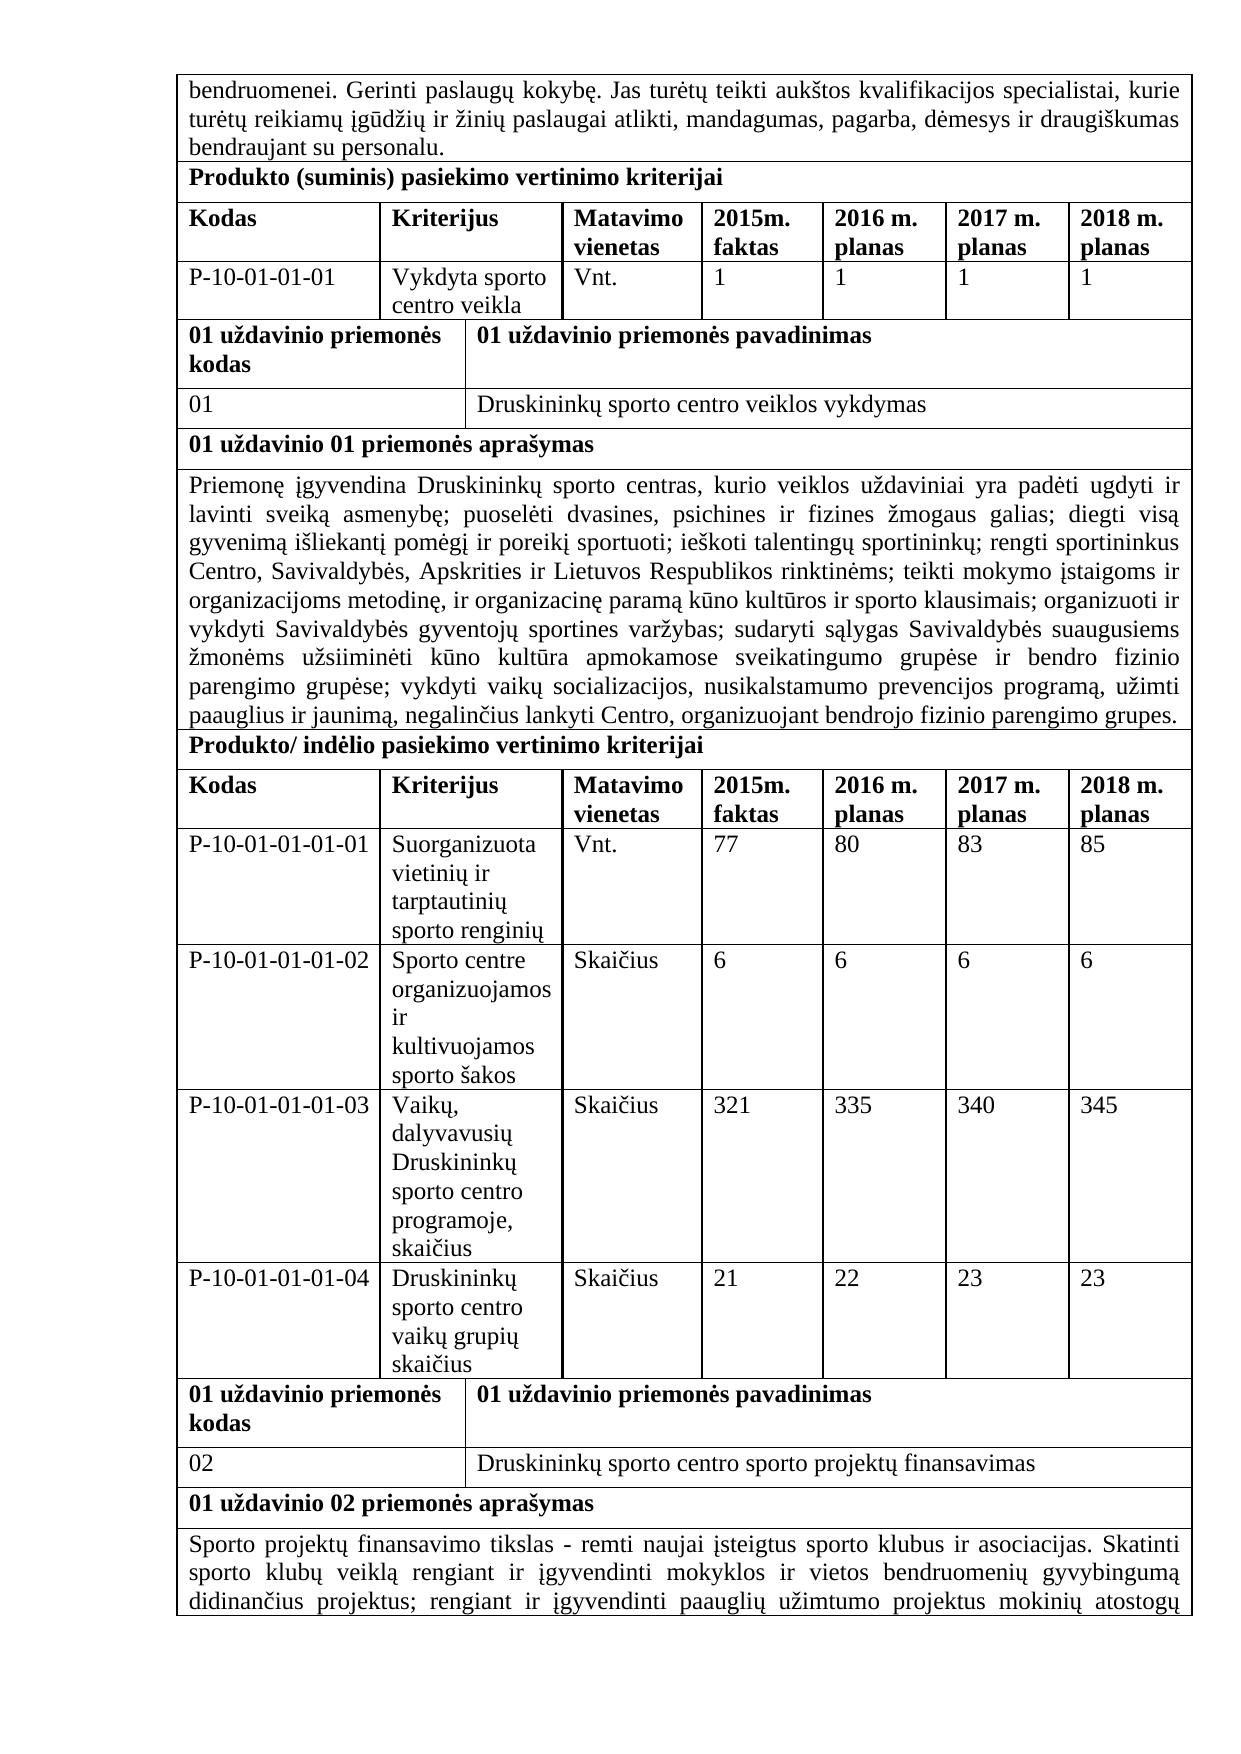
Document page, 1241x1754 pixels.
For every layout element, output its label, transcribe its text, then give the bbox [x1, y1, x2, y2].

table_cell P-10-01-01-01-04 [178, 1263, 379, 1378]
table_cell 21 [703, 1263, 822, 1378]
table_cell Kriterijus [381, 203, 561, 261]
table_cell Kodas [178, 770, 379, 828]
table_cell 01 uždavinio 01 priemonės aprašymas [178, 429, 1191, 469]
table_cell P-10-01-01-01-02 [178, 945, 379, 1089]
table_cell 2017 m. planas [947, 203, 1068, 261]
table_cell P-10-01-01-01-01 [178, 829, 379, 944]
table_cell Priemonę įgyvendina Druskininkų sporto centras, kurio veiklos uždaviniai yra padėti ugdyti ir lavinti sveiką asmenybę; puoselėti dvasines, psichines ir fizines žmogaus galias; diegti visą gyvenimą išliekantį pomėgį ir poreikį sportuoti; ieškoti talentingų sportininkų; rengti sportininkus Centro, Savivaldybės, Apskrities ir Lietuvos Respublikos rinktinėms; teikti mokymo įstaigoms ir organizacijoms metodinę, ir organizacinę paramą kūno kultūros ir sporto klausimais; organizuoti ir vykdyti Savivaldybės gyventojų sportines varžybas; sudaryti sąlygas Savivaldybės suaugusiems žmonėms užsiiminėti kūno kultūra apmokamose sveikatingumo grupėse ir bendro fizinio parengimo grupėse; vykdyti vaikų socializacijos, nusikalstamumo prevencijos programą, užimti paauglius ir jaunimą, negalinčius lankyti Centro, organizuojant bendrojo fizinio parengimo grupes. [178, 470, 1191, 729]
table_cell Sporto projektų finansavimo tikslas - remti naujai įsteigtus sporto klubus ir asociacijas. Skatinti sporto klubų veiklą rengiant ir įgyvendinti mokyklos ir vietos bendruomenių gyvybingumą didinančius projektus; rengiant ir įgyvendinti paauglių užimtumo projektus mokinių atostogų [178, 1529, 1191, 1615]
table_cell Vnt. [564, 829, 701, 944]
table_cell 6 [824, 945, 945, 1089]
table_cell 340 [947, 1090, 1068, 1262]
table_cell 2017 m. planas [947, 770, 1068, 828]
table_cell 345 [1070, 1090, 1191, 1262]
table_cell 2018 m. planas [1070, 203, 1191, 261]
table_cell 2016 m. planas [824, 203, 945, 261]
table_cell Produkto/ indėlio pasiekimo vertinimo kriterijai [178, 730, 1191, 769]
table_cell 2015m. faktas [703, 203, 822, 261]
table_cell Druskininkų sporto centro sporto projektų finansavimas [466, 1448, 1191, 1487]
table_cell 80 [824, 829, 945, 944]
table_cell 02 [178, 1448, 465, 1487]
table_cell 01 uždavinio priemonės kodas [178, 1379, 465, 1447]
table_cell Kodas [178, 203, 379, 261]
table_cell 1 [1070, 262, 1191, 319]
table_cell Matavimo vienetas [564, 770, 701, 828]
table_cell 1 [703, 262, 822, 319]
table_cell 23 [1070, 1263, 1191, 1378]
table_cell 321 [703, 1090, 822, 1262]
table_cell 1 [947, 262, 1068, 319]
table_cell P-10-01-01-01 [178, 262, 379, 319]
table_cell 6 [1070, 945, 1191, 1089]
table_cell Produkto (suminis) pasiekimo vertinimo kriterijai [178, 162, 1191, 202]
table_cell 01 uždavinio 02 priemonės aprašymas [178, 1488, 1191, 1528]
table_cell 85 [1070, 829, 1191, 944]
table_cell 2018 m. planas [1070, 770, 1191, 828]
table_cell 01 uždavinio priemonės kodas [178, 320, 465, 388]
table_cell Suorganizuota vietinių ir tarptautinių sporto renginių [381, 829, 561, 944]
table_cell Matavimo vienetas [564, 203, 701, 261]
table_cell 77 [703, 829, 822, 944]
table_cell 2015m. faktas [703, 770, 822, 828]
table_cell Vnt. [564, 262, 701, 319]
table_cell Sporto centre organizuojamos ir kultivuojamos sporto šakos [381, 945, 561, 1089]
table_cell 83 [947, 829, 1068, 944]
table_cell Kriterijus [381, 770, 561, 828]
table_cell Skaičius [564, 945, 701, 1089]
table_cell 2016 m. planas [824, 770, 945, 828]
table_cell Vaikų, dalyvavusių Druskininkų sporto centro programoje, skaičius [381, 1090, 561, 1262]
table_cell 22 [824, 1263, 945, 1378]
table_cell P-10-01-01-01-03 [178, 1090, 379, 1262]
table_cell Skaičius [564, 1263, 701, 1378]
table_cell 335 [824, 1090, 945, 1262]
table_cell 1 [824, 262, 945, 319]
table_cell Skaičius [564, 1090, 701, 1262]
table_cell Druskininkų sporto centro vaikų grupių skaičius [381, 1263, 561, 1378]
table_cell 6 [947, 945, 1068, 1089]
table_cell 01 [178, 389, 465, 428]
table_cell 6 [703, 945, 822, 1089]
table_cell Vykdyta sporto centro veikla [381, 262, 561, 319]
table_cell bendruomenei. Gerinti paslaugų kokybę. Jas turėtų teikti aukštos kvalifikacijos specialistai, kurie turėtų reikiamų įgūdžių ir žinių paslaugai atlikti, mandagumas, pagarba, dėmesys ir draugiškumas bendraujant su personalu. [178, 75, 1191, 161]
table_cell 23 [947, 1263, 1068, 1378]
table_cell Druskininkų sporto centro veiklos vykdymas [466, 389, 1191, 428]
table_cell 01 uždavinio priemonės pavadinimas [466, 1379, 1191, 1447]
table_cell 01 uždavinio priemonės pavadinimas [466, 320, 1191, 388]
